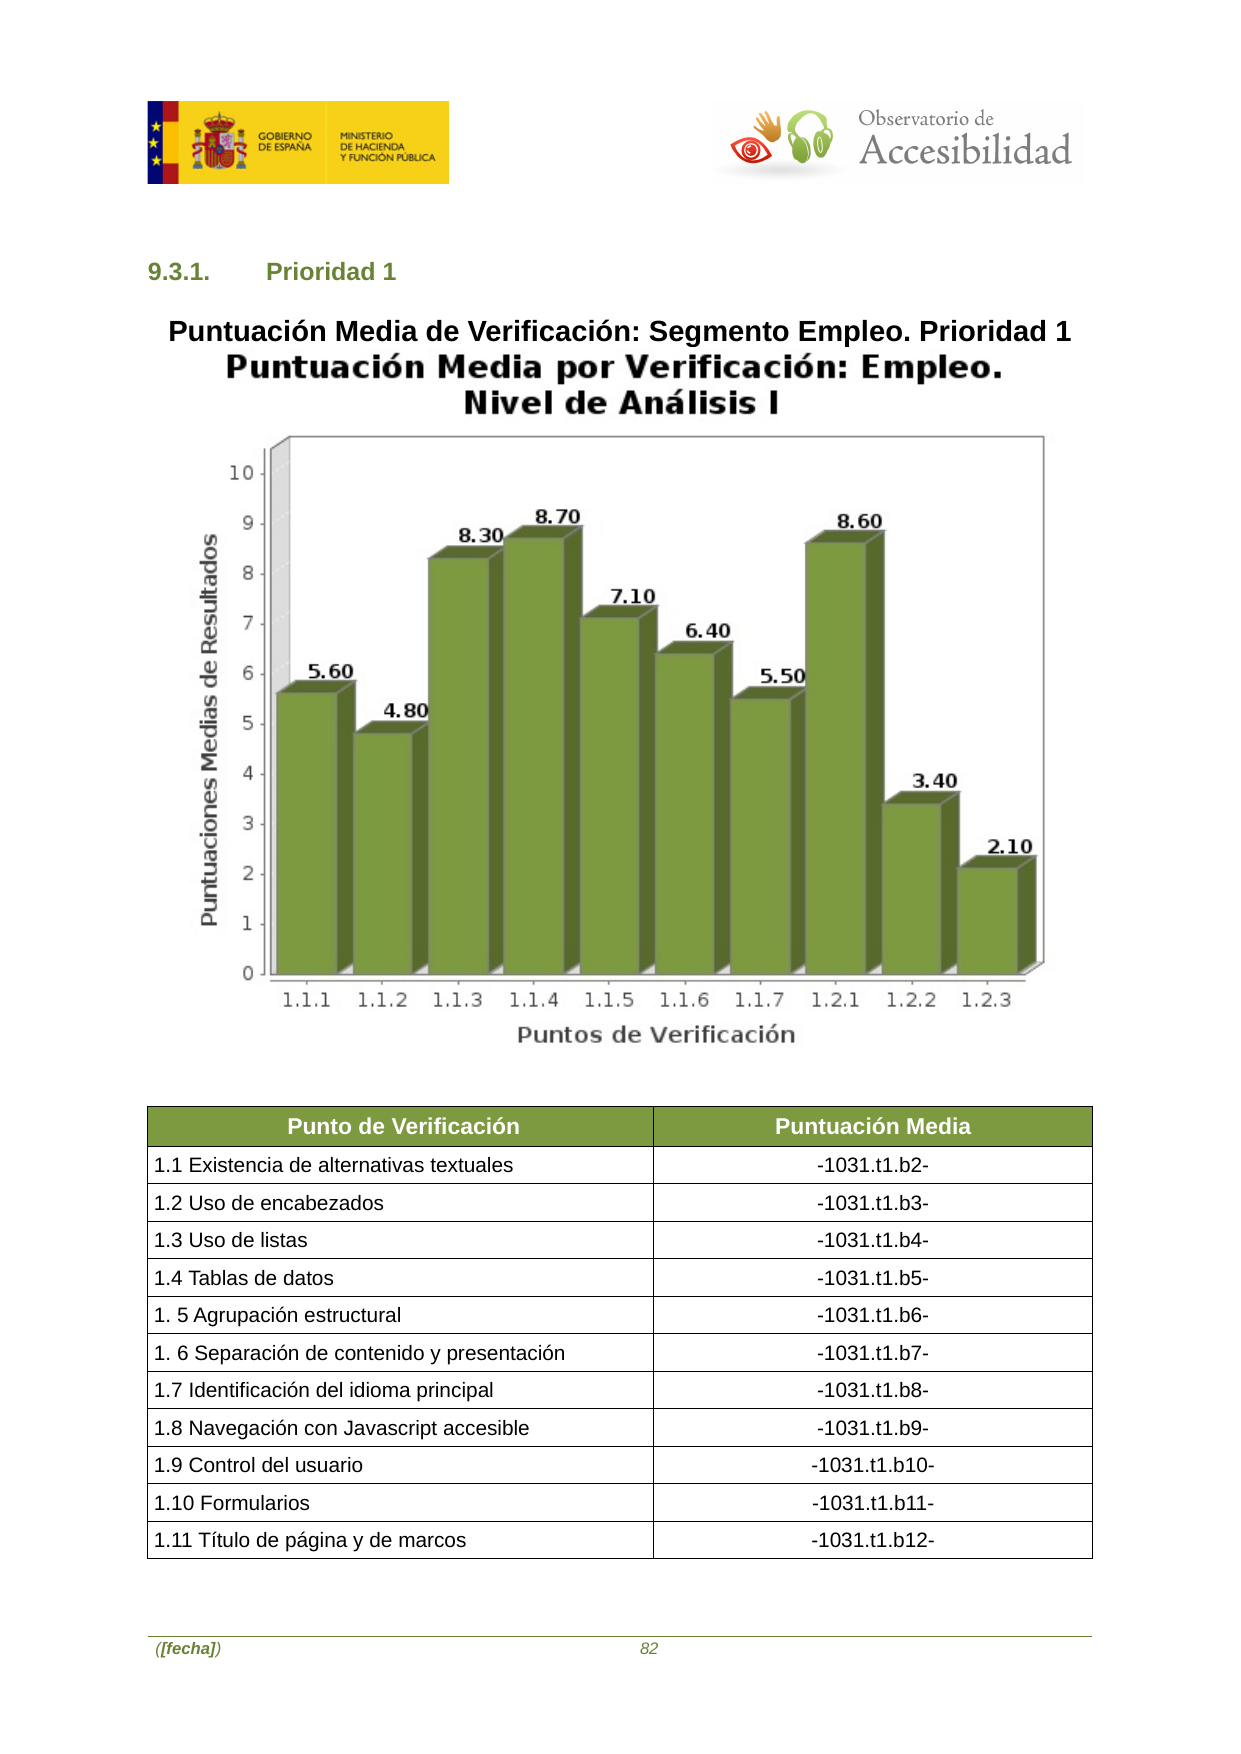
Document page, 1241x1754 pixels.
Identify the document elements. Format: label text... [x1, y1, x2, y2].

table_cell -1031.t1.b8- [654, 1372, 1092, 1408]
text Puntuación Media de Verificación: Segmento Empleo. Prioridad 1 [148, 314, 1092, 347]
table_header Punto de Verificación [148, 1107, 653, 1146]
table_cell 1.1 Existencia de alternativas textuales [148, 1147, 653, 1183]
table_cell -1031.t1.b9- [654, 1409, 1092, 1446]
picture [147, 101, 450, 184]
table_cell 1.11 Título de página y de marcos [148, 1522, 653, 1558]
table_cell -1031.t1.b10- [654, 1447, 1092, 1483]
table_cell -1031.t1.b12- [654, 1522, 1092, 1558]
table_cell -1031.t1.b11- [654, 1484, 1092, 1521]
table_cell -1031.t1.b7- [654, 1334, 1092, 1371]
table_cell 1.4 Tablas de datos [148, 1259, 653, 1296]
table_cell 1.10 Formularios [148, 1484, 653, 1521]
table_cell -1031.t1.b4- [654, 1222, 1092, 1258]
table_header Puntuación Media [654, 1107, 1092, 1146]
table_cell 1. 5 Agrupación estructural [148, 1297, 653, 1333]
table_cell 1.2 Uso de encabezados [148, 1184, 653, 1221]
table_cell 1. 6 Separación de contenido y presentación [148, 1334, 653, 1371]
picture [710, 101, 1086, 184]
table_cell -1031.t1.b6- [654, 1297, 1092, 1333]
table_cell 1.8 Navegación con Javascript accesible [148, 1409, 653, 1446]
table_cell -1031.t1.b2- [654, 1147, 1092, 1183]
picture [178, 347, 1062, 1057]
table_cell 1.7 Identificación del idioma principal [148, 1372, 653, 1408]
table_cell 1.9 Control del usuario [148, 1447, 653, 1483]
table_cell -1031.t1.b5- [654, 1259, 1092, 1296]
table_cell -1031.t1.b3- [654, 1184, 1092, 1221]
subtitle Prioridad 1 [148, 257, 1092, 286]
table_cell 1.3 Uso de listas [148, 1222, 653, 1258]
